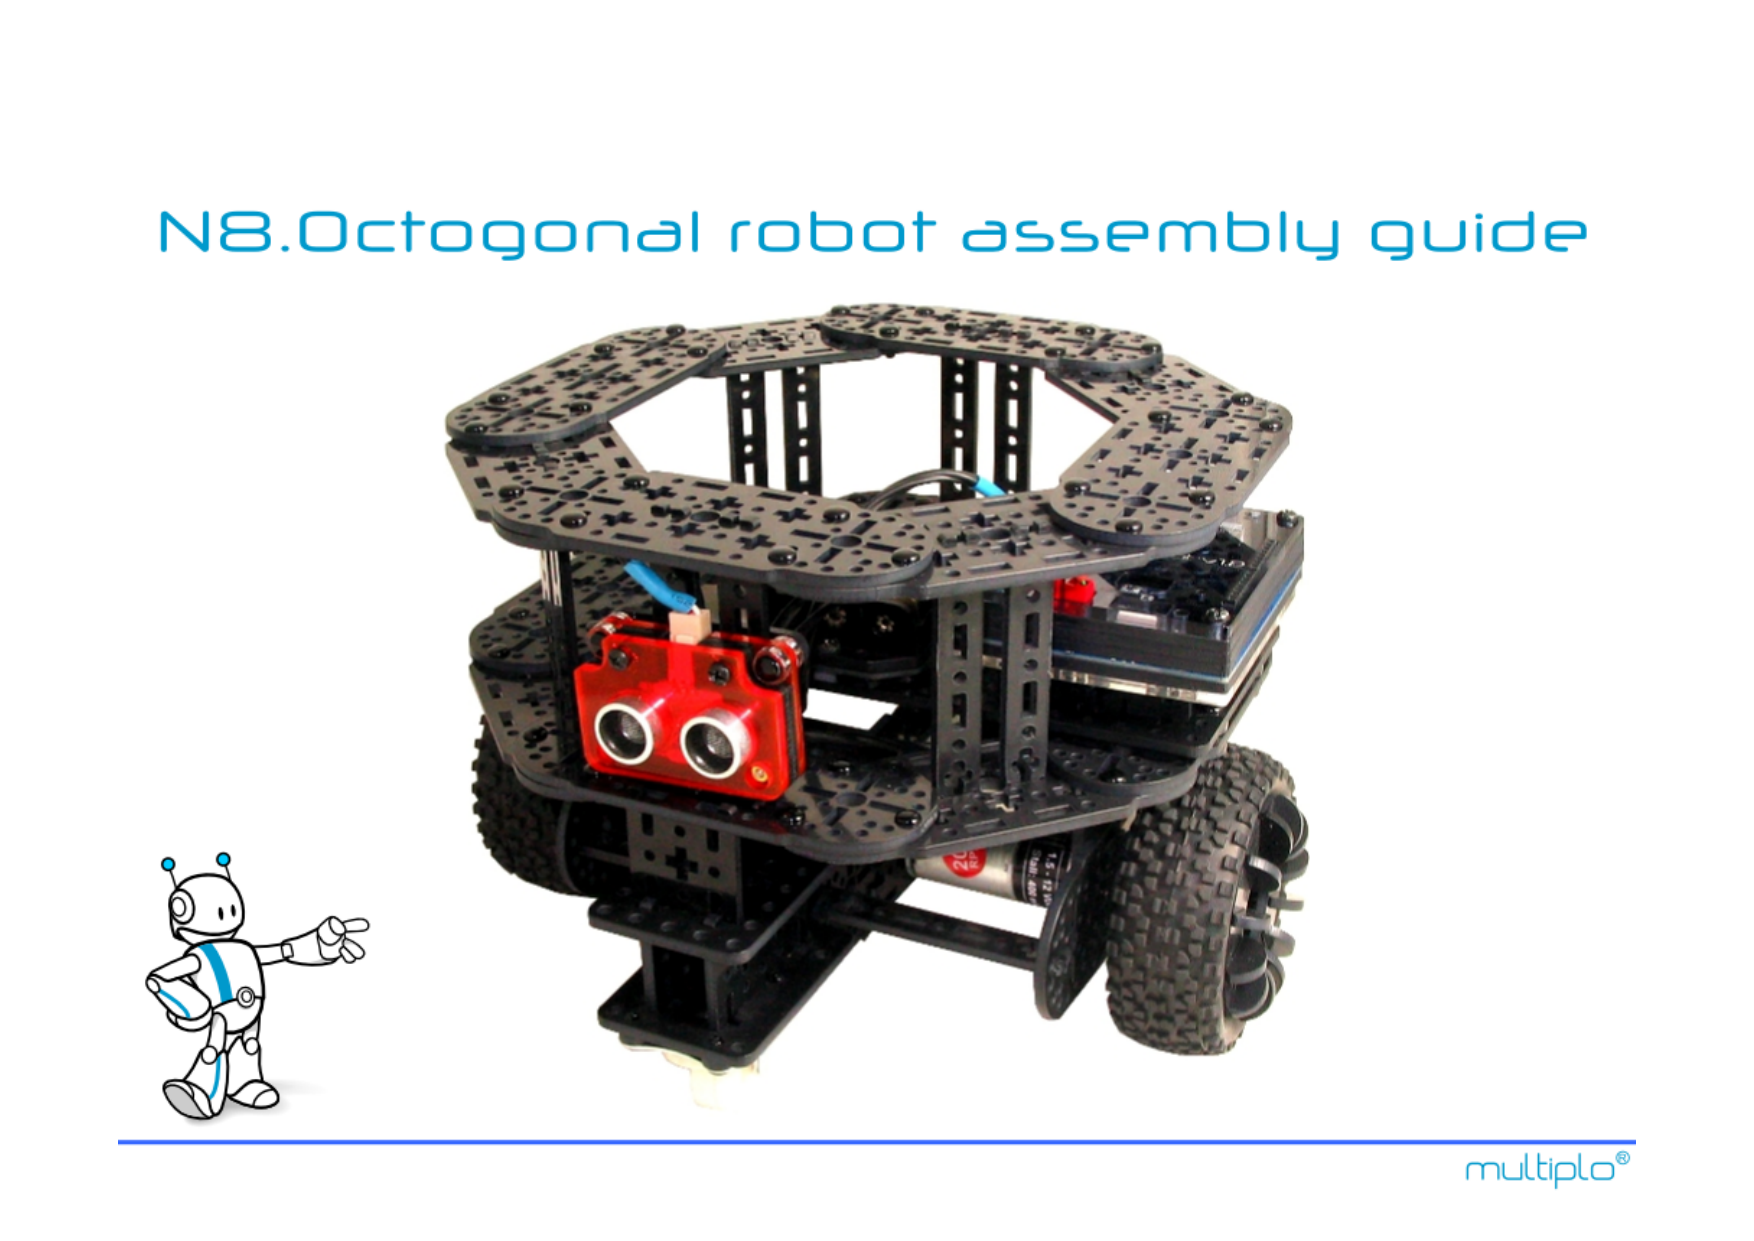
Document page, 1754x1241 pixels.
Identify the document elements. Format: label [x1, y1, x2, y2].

picture [118, 118, 1636, 1192]
